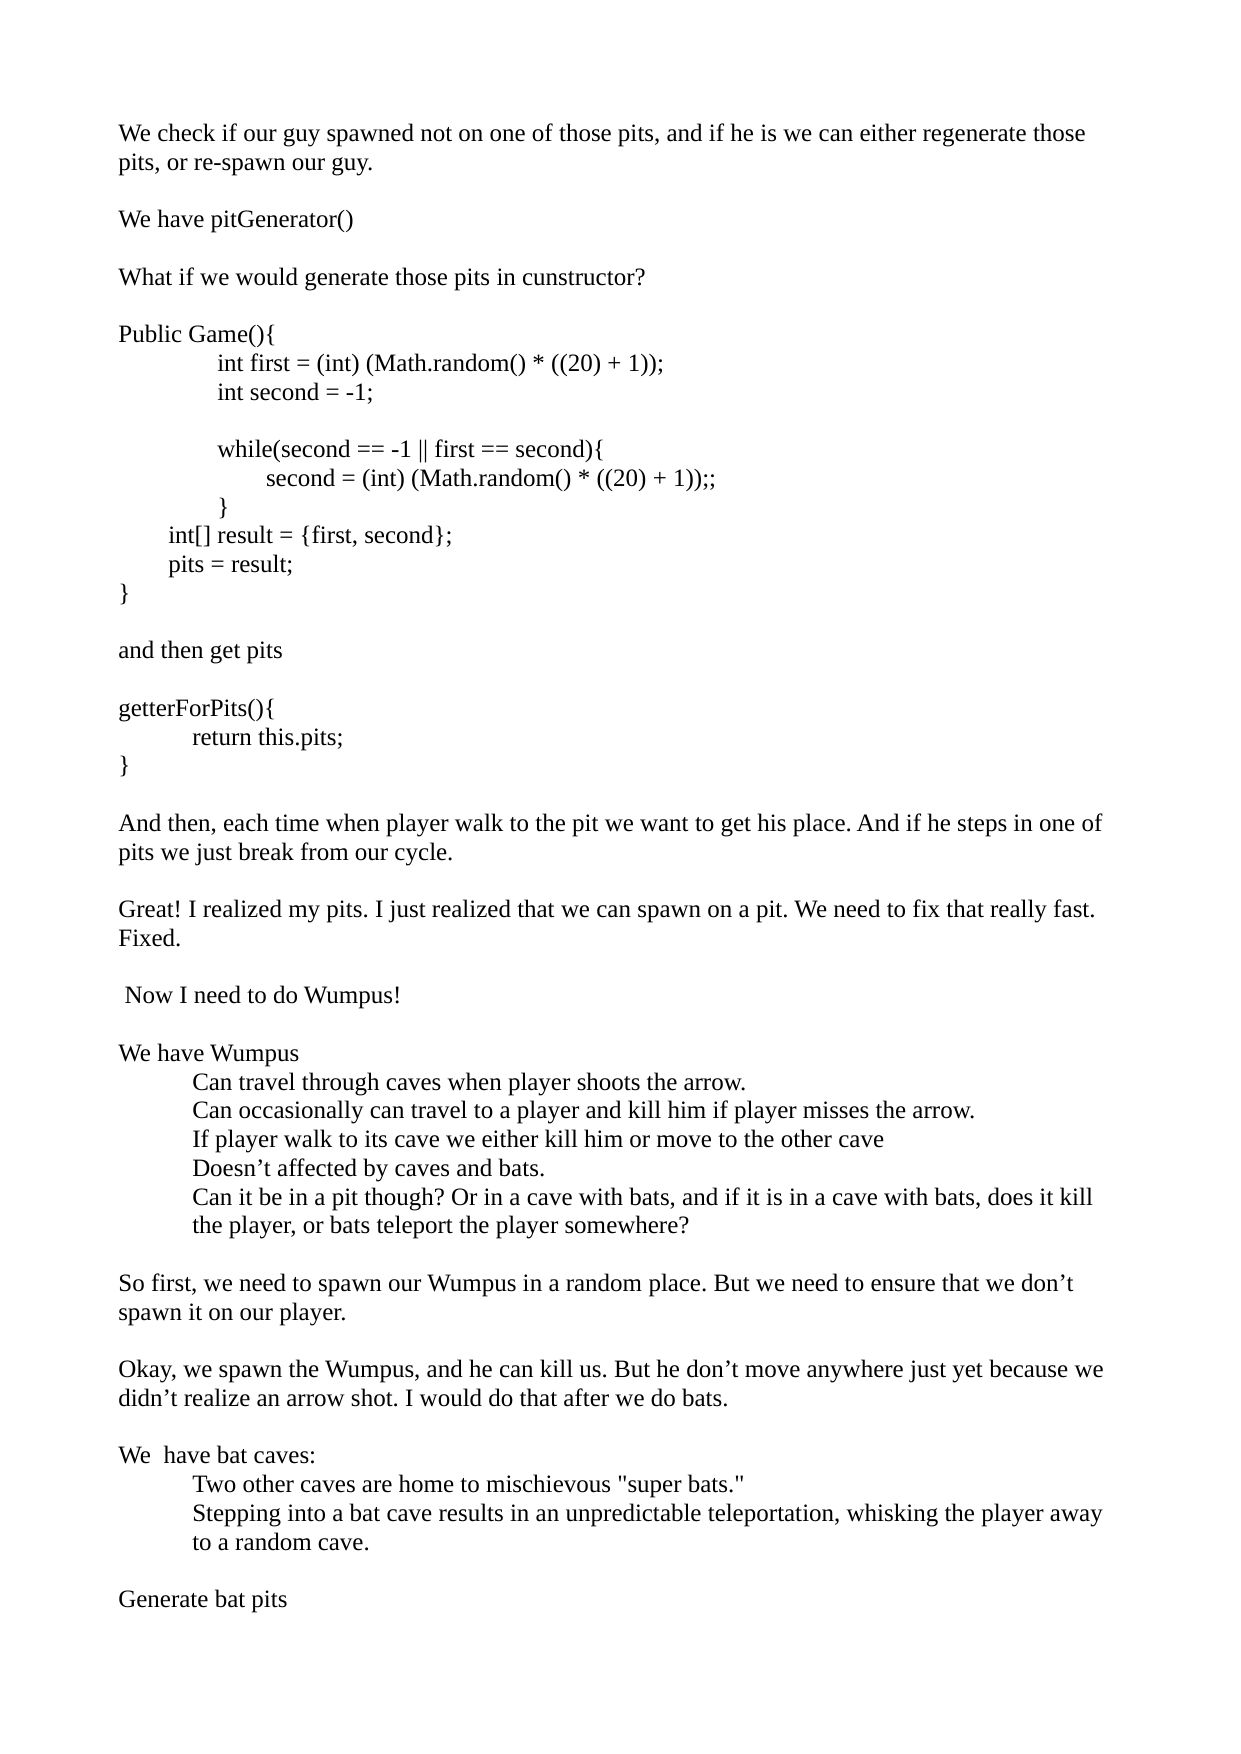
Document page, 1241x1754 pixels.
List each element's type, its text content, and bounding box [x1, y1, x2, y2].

text Now I need to do Wumpus! [118, 981, 1122, 1009]
text Public Game(){ [118, 319, 1122, 348]
text Stepping into a bat cave results in an unpredictable teleportation, whisking the player away to a random cave. [118, 1498, 1122, 1556]
text } [118, 492, 1122, 521]
text and then get pits [118, 636, 1122, 664]
text getterForPits(){ [118, 693, 1122, 722]
text pits = result; [118, 549, 1122, 578]
text while(second == -1 || first == second){ [118, 434, 1122, 463]
text return this.pits; [118, 722, 1122, 751]
text int[] result = {first, second}; [118, 521, 1122, 549]
text second = (int) (Math.random() * ((20) + 1));; [118, 463, 1122, 492]
text Okay, we spawn the Wumpus, and he can kill us. But he don’t move anywhere just yet because we didn’t realize an arrow shot. I would do that after we do bats. [118, 1354, 1122, 1412]
text If player walk to its cave we either kill him or move to the other cave [118, 1124, 1122, 1153]
text } [118, 578, 1122, 607]
text Can it be in a pit though? Or in a cave with bats, and if it is in a cave with bats, does it kill the player, or bats teleport the player somewhere? [118, 1182, 1122, 1239]
text Generate bat pits [118, 1584, 1122, 1613]
text And then, each time when player walk to the pit we want to get his place. And if he steps in one of pits we just break from our cycle. [118, 808, 1122, 866]
text int second = -1; [118, 377, 1122, 406]
text We check if our guy spawned not on one of those pits, and if he is we can either regenerate those pits, or re-spawn our guy. [118, 118, 1122, 176]
text We have Wumpus [118, 1038, 1122, 1067]
text Can travel through caves when player shoots the arrow. Can occasionally can travel to a player and kill him if player misses the arrow. [118, 1067, 1122, 1124]
text What if we would generate those pits in cunstructor? [118, 262, 1122, 291]
text We have bat caves: [118, 1441, 1122, 1469]
text int first = (int) (Math.random() * ((20) + 1)); [118, 348, 1122, 377]
text So first, we need to spawn our Wumpus in a random place. But we need to ensure that we don’t spawn it on our player. [118, 1268, 1122, 1326]
text Great! I realized my pits. I just realized that we can spawn on a pit. We need to fix that really fast. Fixed. [118, 866, 1122, 952]
text Two other caves are home to mischievous "super bats." [118, 1469, 1122, 1498]
text We have pitGenerator() [118, 204, 1122, 233]
text Doesn’t affected by caves and bats. [118, 1153, 1122, 1182]
text } [118, 751, 1122, 779]
